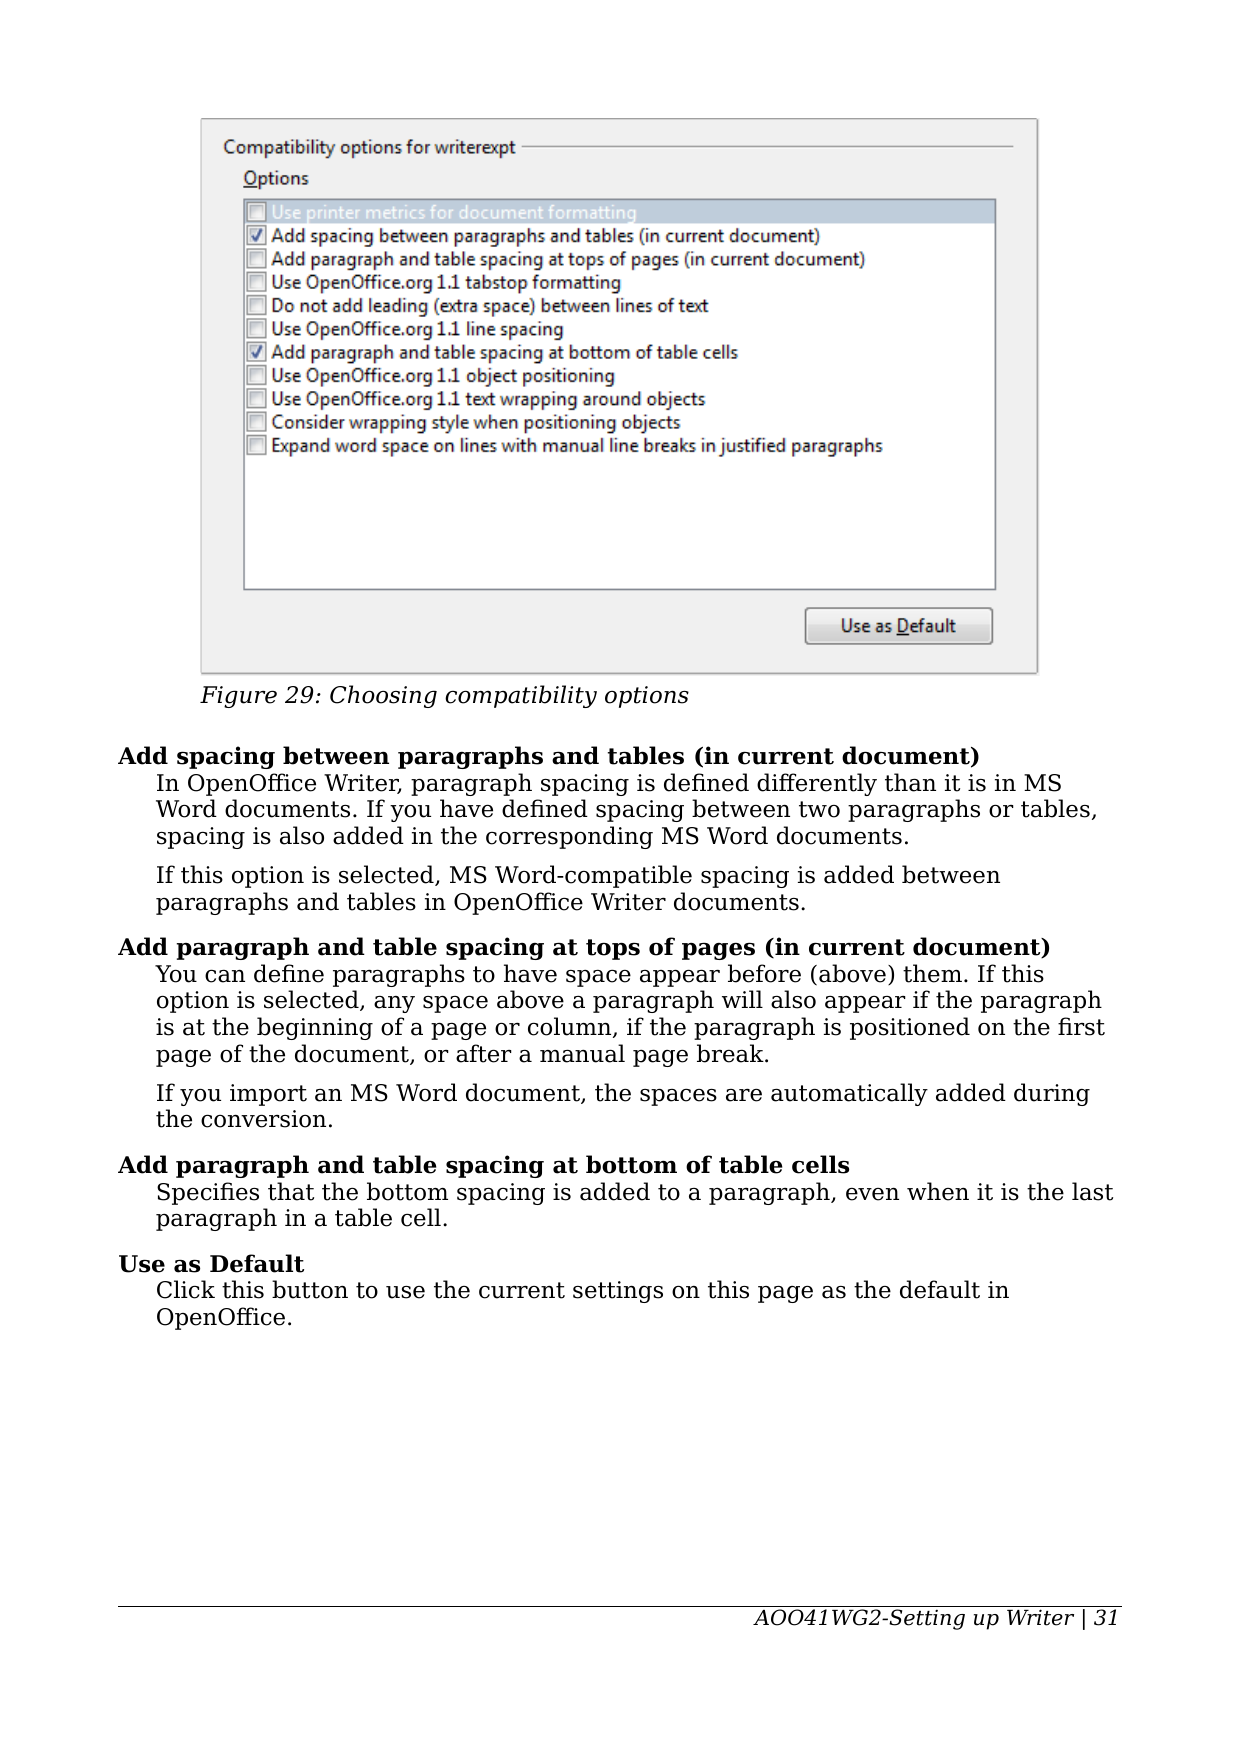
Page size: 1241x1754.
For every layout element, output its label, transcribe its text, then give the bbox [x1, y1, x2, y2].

picture [200, 118, 1040, 676]
text If this option is selected, MS Word-compatible spacing is added between paragraphs and tables in OpenOffice Writer documents. [156, 862, 1122, 916]
text Add paragraph and table spacing at tops of pages (in current document) [118, 934, 1122, 961]
text If you import an MS Word document, the spaces are automatically added during the conversion. [156, 1080, 1122, 1133]
text Click this button to use the current settings on this page as the default in OpenOffice. [156, 1277, 1122, 1331]
text Figure 29: Choosing compatibility options [201, 682, 1040, 709]
text Specifies that the bottom spacing is added to a paragraph, even when it is the last paragraph in a table cell. [156, 1179, 1122, 1232]
text Add paragraph and table spacing at bottom of table cells [118, 1152, 1122, 1179]
text Add spacing between paragraphs and tables (in current document) [118, 743, 1122, 770]
text You can define paragraphs to have space appear before (above) them. If this option is selected, any space above a paragraph will also appear if the paragraph is at the beginning of a page or column, if the paragraph is positioned on the first page of the document, or after a manual page break. [156, 961, 1122, 1067]
text In OpenOffice Writer, paragraph spacing is defined differently than it is in MS Word documents. If you have defined spacing between two paragraphs or tables, spacing is also added in the corresponding MS Word documents. [156, 770, 1122, 850]
text Use as Default [118, 1250, 1122, 1277]
